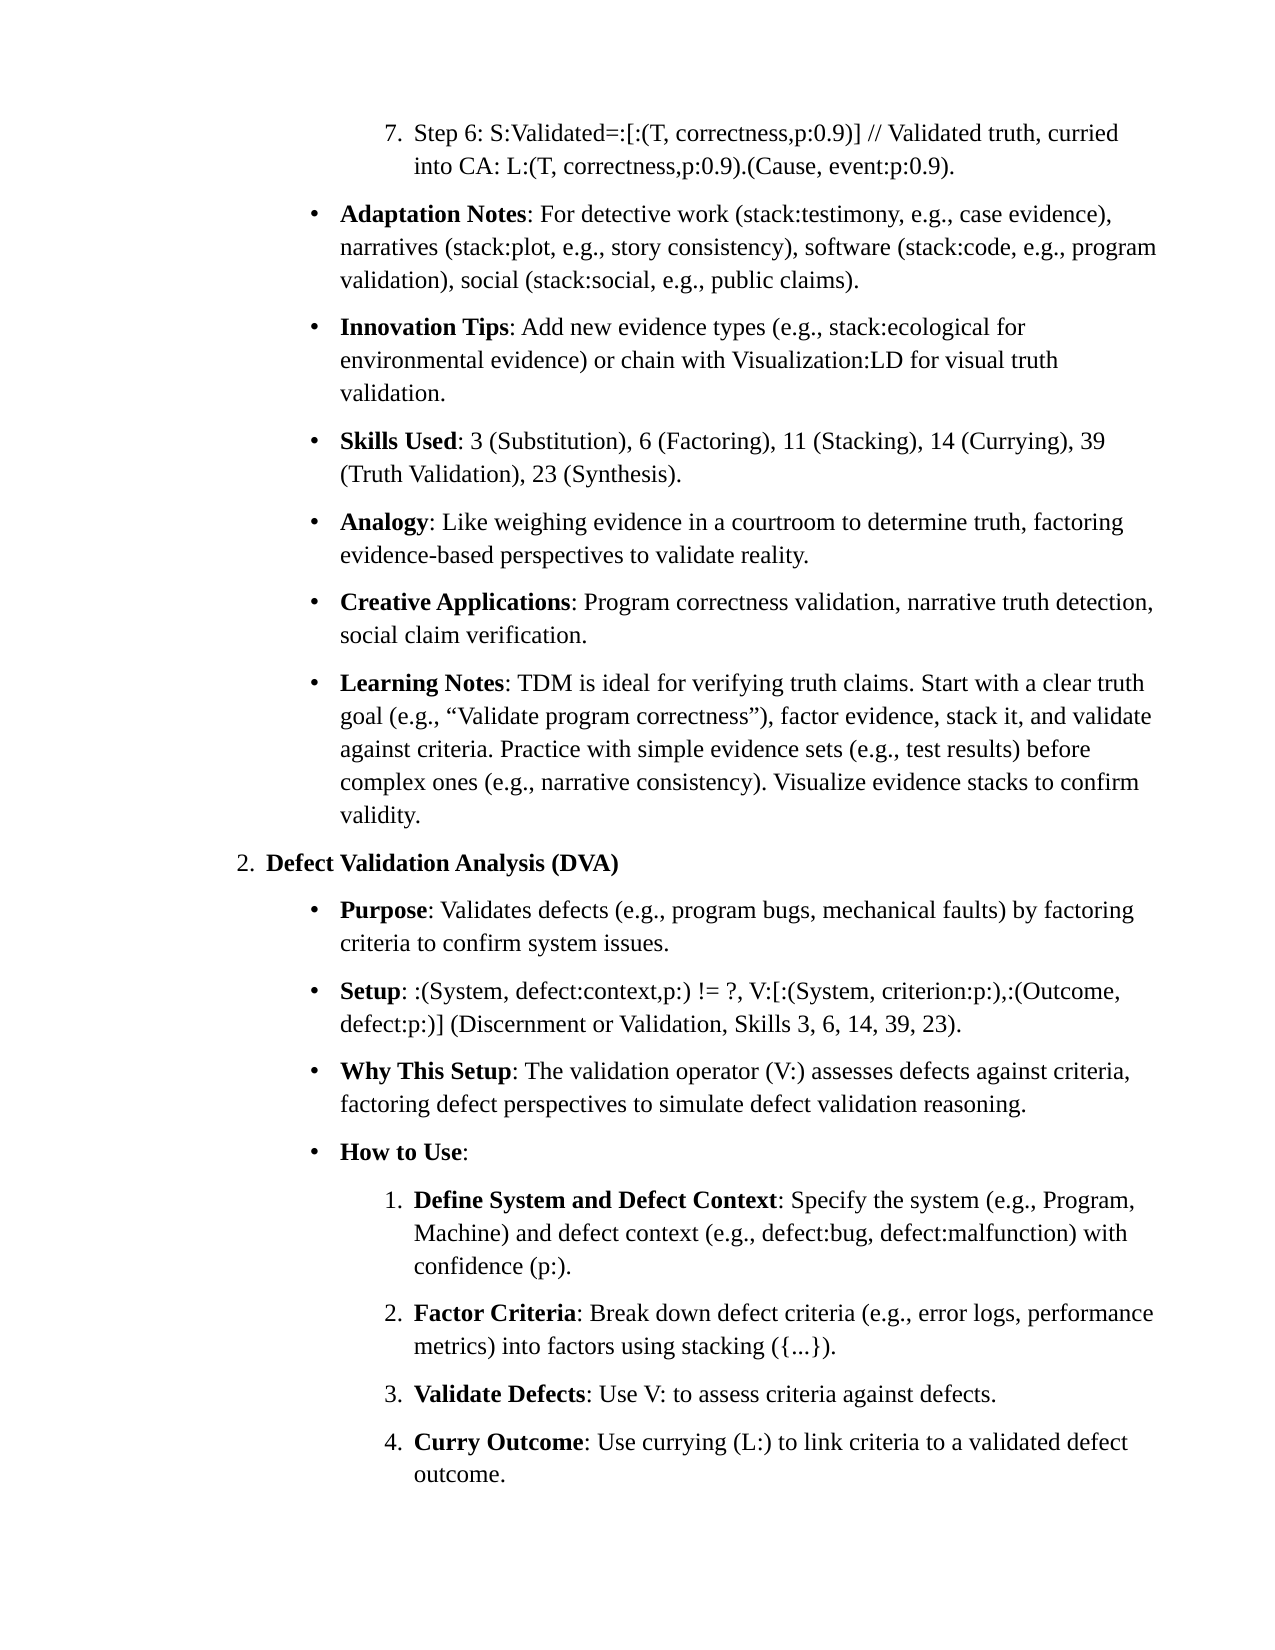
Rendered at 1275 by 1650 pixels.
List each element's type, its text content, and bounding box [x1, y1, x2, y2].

list Factor Criteria: Break down defect criteria (e.g., error logs, performance metrics) into factors using stacking ({...}). [384, 1298, 1157, 1360]
list Curry Outcome: Use currying (L:) to link criteria to a validated defect outcome. [384, 1427, 1157, 1488]
list Skills Used: 3 (Substitution), 6 (Factoring), 11 (Stacking), 14 (Currying), 39 (Truth Validation), 23 (Synthesis). [310, 426, 1157, 488]
list Define System and Defect Context: Specify the system (e.g., Program, Machine) and defect context (e.g., defect:bug, defect:malfunction) with confidence (p:). [384, 1185, 1157, 1279]
list How to Use: [310, 1137, 1157, 1166]
list Innovation Tips: Add new evidence types (e.g., stack:ecological for environmental evidence) or chain with Visualization:LD for visual truth validation. [310, 312, 1157, 407]
list Adaptation Notes: For detective work (stack:testimony, e.g., case evidence), narratives (stack:plot, e.g., story consistency), software (stack:code, e.g., program validation), social (stack:social, e.g., public claims). [310, 199, 1157, 293]
list Validate Defects: Use V: to assess criteria against defects. [384, 1379, 1157, 1408]
list Analogy: Like weighing evidence in a courtroom to determine truth, factoring evidence-based perspectives to validate reality. [310, 507, 1157, 568]
list Defect Validation Analysis (DVA) [236, 848, 1157, 876]
list Step 6: S:Validated=:[:(T, correctness,p:0.9)] // Validated truth, curried into CA: L:(T, correctness,p:0.9).(Cause, event:p:0.9). [384, 118, 1157, 180]
list Creative Applications: Program correctness validation, narrative truth detection, social claim verification. [310, 587, 1157, 649]
list Learning Notes: TDM is ideal for verifying truth claims. Start with a clear truth goal (e.g., “Validate program correctness”), factor evidence, stack it, and validate against criteria. Practice with simple evidence sets (e.g., test results) before complex ones (e.g., narrative consistency). Visualize evidence stacks to confirm validity. [310, 668, 1157, 829]
list Purpose: Validates defects (e.g., program bugs, mechanical faults) by factoring criteria to confirm system issues. [310, 895, 1157, 957]
list Setup: :(System, defect:context,p:) != ?, V:[:(System, criterion:p:),:(Outcome, defect:p:)] (Discernment or Validation, Skills 3, 6, 14, 39, 23). [310, 976, 1157, 1038]
list Why This Setup: The validation operator (V:) assesses defects against criteria, factoring defect perspectives to simulate defect validation reasoning. [310, 1056, 1157, 1118]
